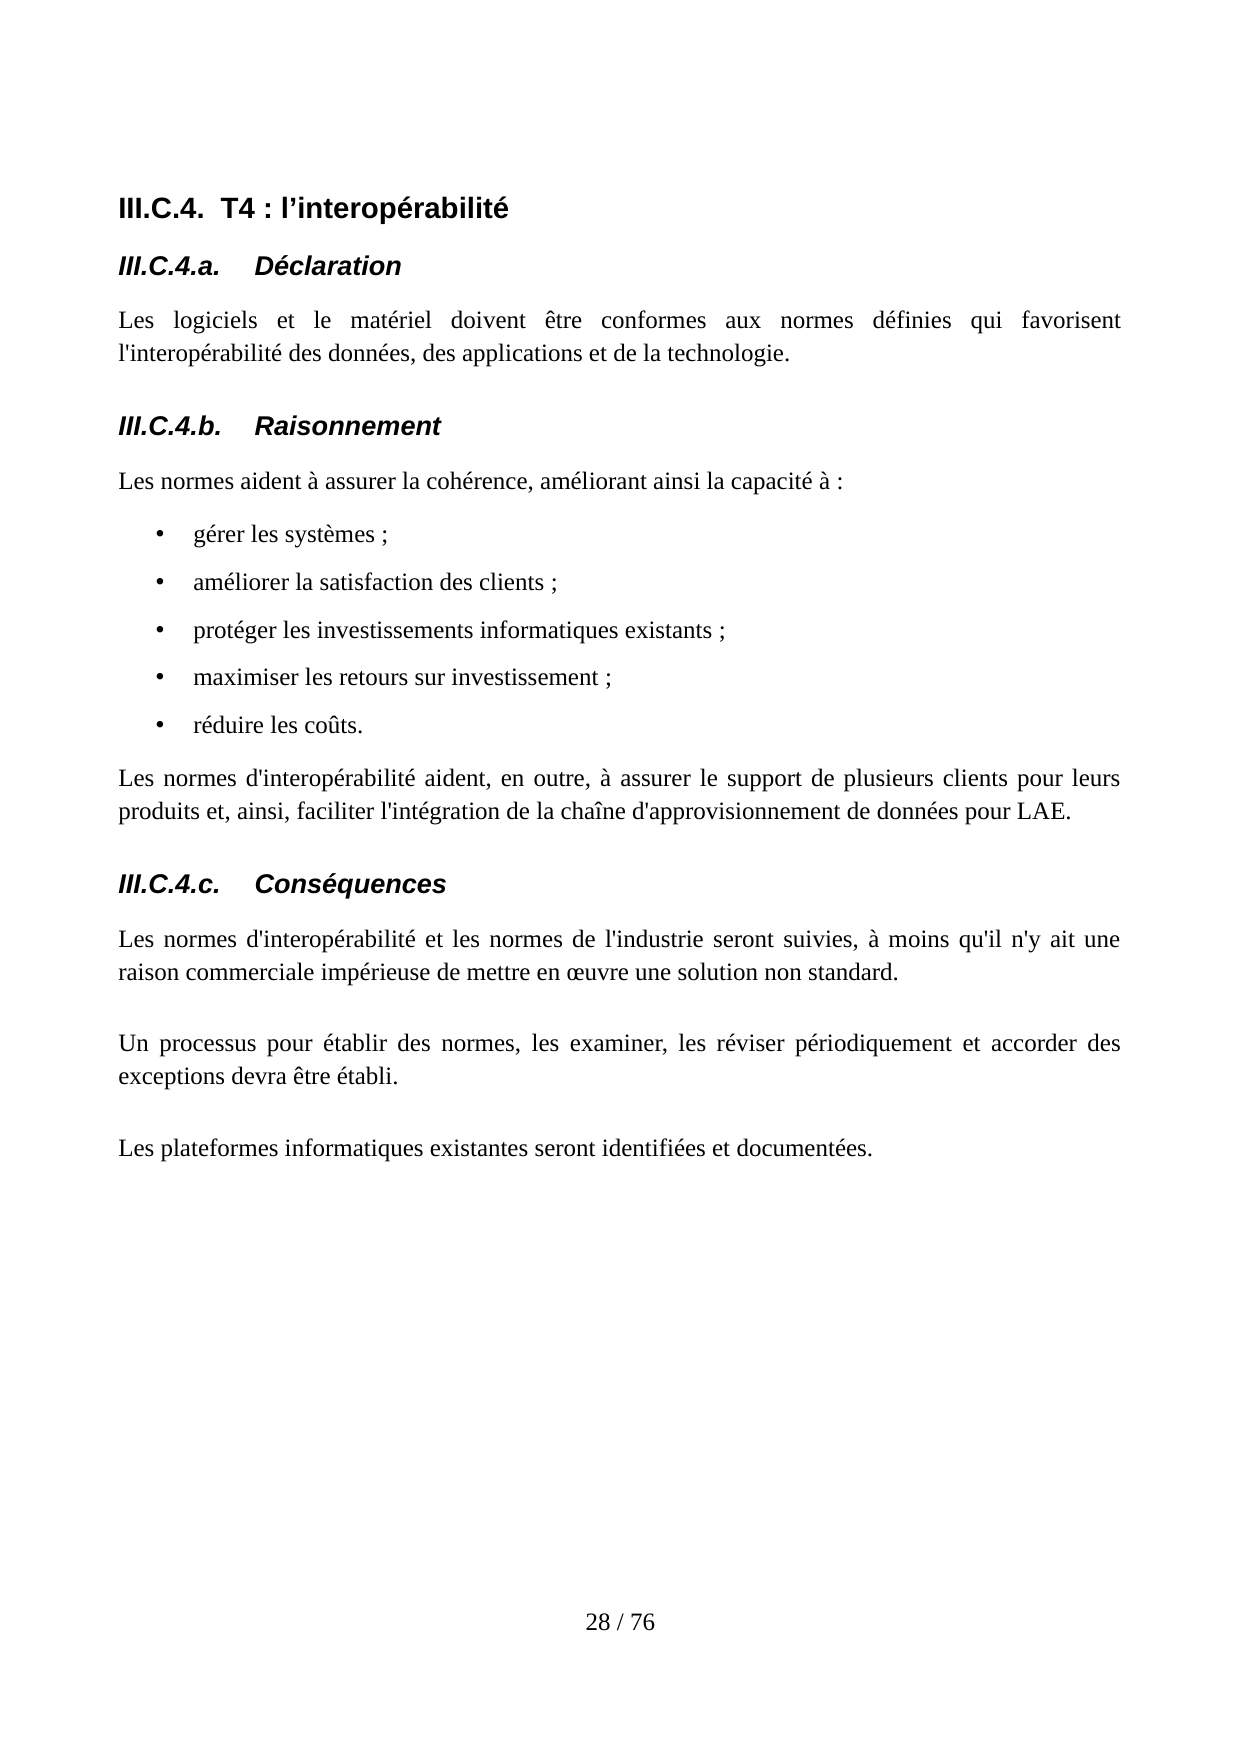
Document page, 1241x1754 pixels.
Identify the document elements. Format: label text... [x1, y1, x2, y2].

list réduire les coûts. [156, 710, 1122, 739]
list améliorer la satisfaction des clients ; [156, 567, 1122, 596]
text Un processus pour établir des normes, les examiner, les réviser périodiquement et accorder des exceptions devra être établi. [118, 1028, 1122, 1090]
list maximiser les retours sur investissement ; [156, 662, 1122, 691]
text Les normes d'interopérabilité aident, en outre, à assurer le support de plusieurs clients pour leurs produits et, ainsi, faciliter l'intégration de la chaîne d'approvisionnement de données pour LAE. [118, 763, 1122, 825]
text Les plateformes informatiques existantes seront identifiées et documentées. [118, 1133, 1122, 1162]
subtitle T4 : l’interopérabilité [118, 191, 1122, 225]
subtitle Conséquences [118, 868, 1122, 900]
subtitle Déclaration [118, 250, 1122, 281]
text Les normes aident à assurer la cohérence, améliorant ainsi la capacité à : [118, 466, 1122, 495]
text Les logiciels et le matériel doivent être conformes aux normes définies qui favorisent l'interopérabilité des données, des applications et de la technologie. [118, 305, 1122, 367]
list protéger les investissements informatiques existants ; [156, 615, 1122, 643]
text Les normes d'interopérabilité et les normes de l'industrie seront suivies, à moins qu'il n'y ait une raison commerciale impérieuse de mettre en œuvre une solution non standard. [118, 924, 1122, 986]
subtitle Raisonnement [118, 410, 1122, 442]
list gérer les systèmes ; [156, 519, 1122, 548]
